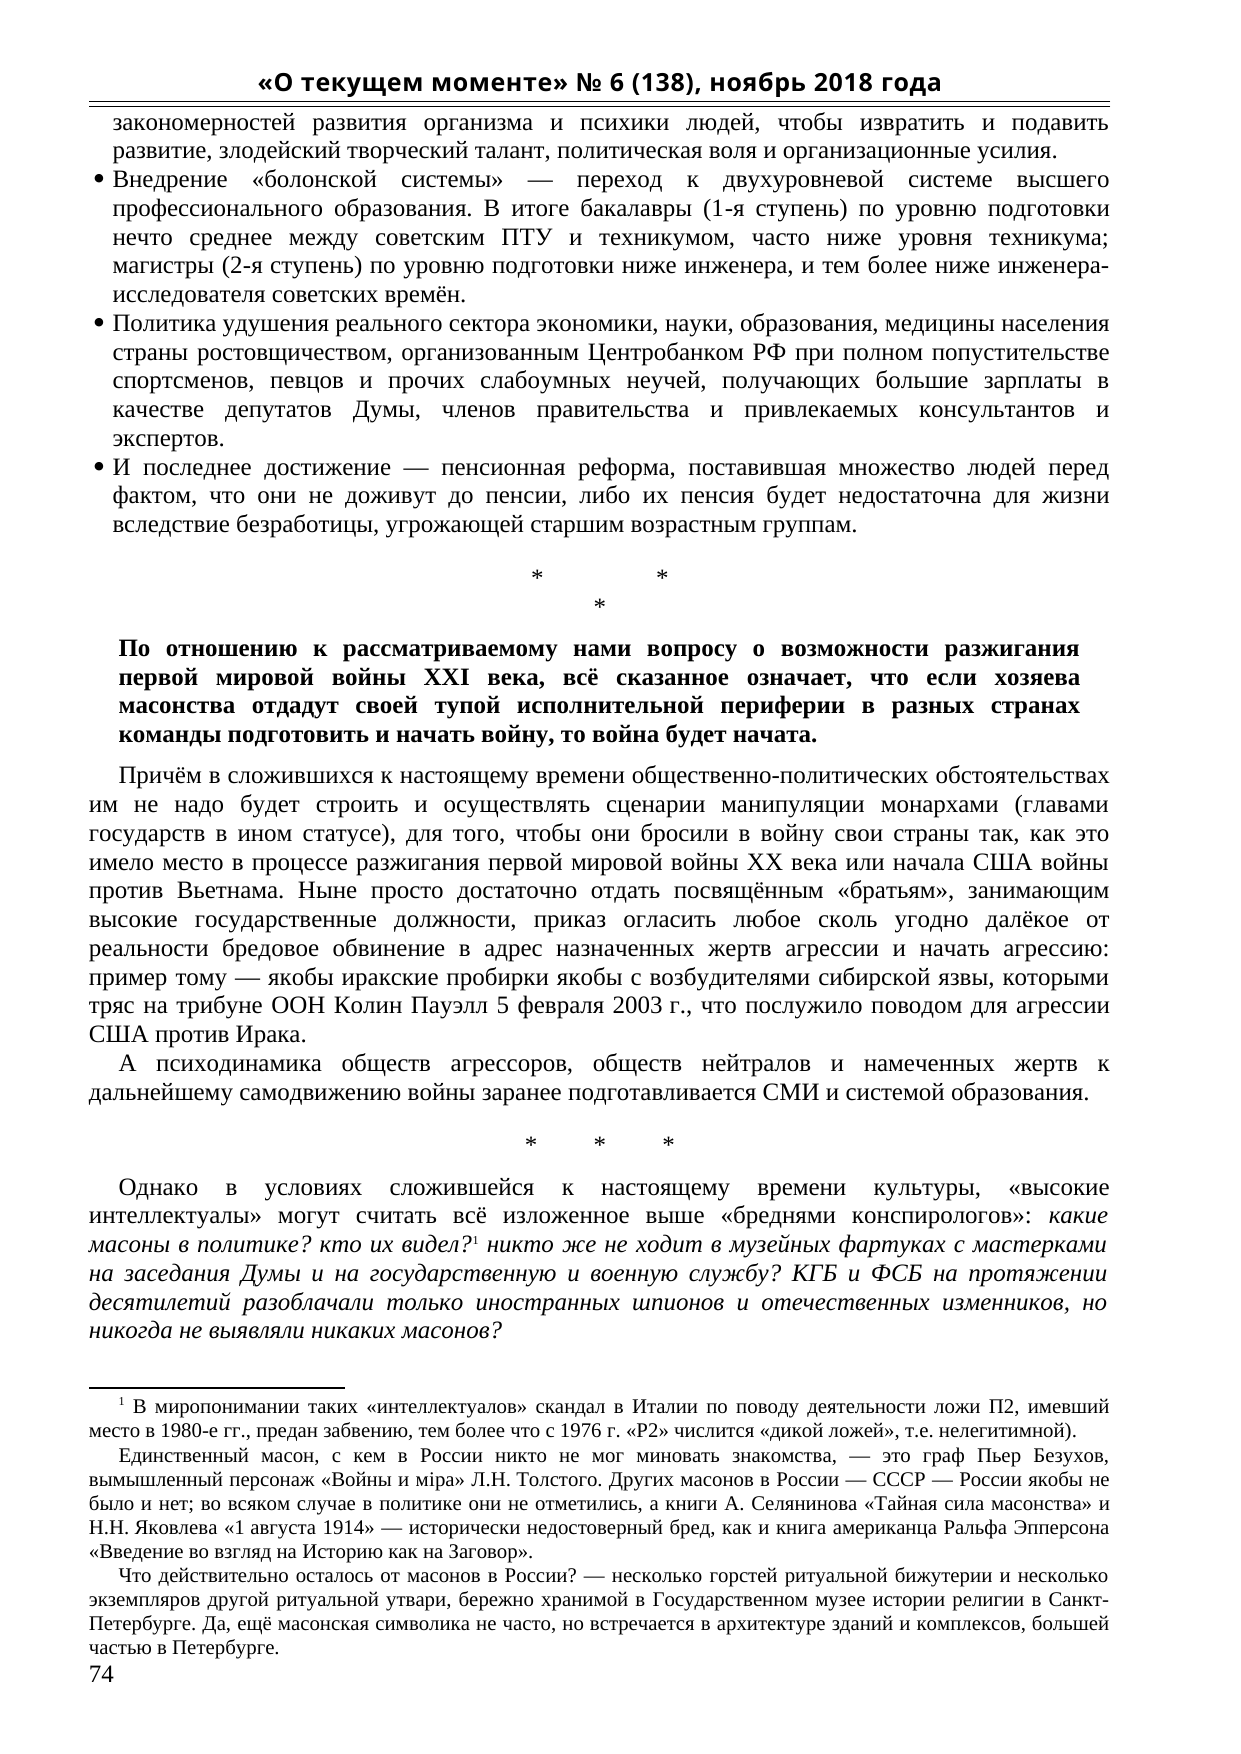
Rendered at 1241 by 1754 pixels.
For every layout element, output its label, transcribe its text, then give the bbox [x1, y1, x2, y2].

text Что действительно осталось от масонов в России? — несколько горстей ритуальной бижутерии и несколько экземпляров другой ритуальной утвари, бережно хранимой в Государственном музее истории религии в Санкт-Петербурге. Да, ещё масонская символика не часто, но встречается в архитектуре зданий и комплексов, большей частью в Петербурге. [89, 1563, 1110, 1659]
list Внедрение «болонской системы» — переход к двухуровневой системе высшего профессионального образования. В итоге бакалавры (1‑я ступень) по уровню подготовки нечто среднее между советским ПТУ и техникумом, часто ниже уровня техникума; магистры (2‑я ступень) по уровню подготовки ниже инженера, и тем более ниже инженера-исследователя советских времён. [94, 164, 1110, 308]
list И последнее достижение — пенсионная реформа, поставившая множество людей перед фактом, что они не доживут до пенсии, либо их пенсия будет недостаточна для жизни вследствие безработицы, угрожающей старшим возрастным группам. [94, 452, 1110, 538]
text По отношению к рассматриваемому нами вопросу о возможности разжигания первой мировой войны ХХI века, всё сказанное означает, что если хозяева масонства отдадут своей тупой исполнительной периферии в разных странах команды подготовить и начать войну, то война будет начата. [118, 633, 1081, 748]
text А психодинамика обществ агрессоров, обществ нейтралов и намеченных жертв к дальнейшему самодвижению войны заранее подготавливается СМИ и системой образования. [89, 1048, 1110, 1105]
text Однако в условиях сложившейся к настоящему времени культуры, «высокие интеллектуалы» могут считать всё изложенное выше «бреднями конспирологов»: какие масоны в политике? кто их видел? никто же не ходит в музейных фартуках с мастерками на заседания Думы и на государственную и военную службу? КГБ и ФСБ на протяжении десятилетий разоблачали только иностранных шпионов и отечественных изменников, но никогда не выявляли никаких масонов? [89, 1172, 1110, 1344]
list Политика удушения реального сектора экономики, науки, образования, медицины населения страны ростовщичеством, организованным Центробанком РФ при полном попустительстве спортсменов, певцов и прочих слабоумных неучей, получающих большие зарплаты в качестве депутатов Думы, членов правительства и привлекаемых консультантов и экспертов. [94, 308, 1110, 452]
text * * * [89, 1130, 1110, 1159]
list закономерностей развития организма и психики людей, чтобы извратить и подавить развитие, злодейский творческий талант, политическая воля и организационные усилия. [94, 107, 1110, 164]
text Причём в сложившихся к настоящему времени общественно-политических обстоятельствах им не надо будет строить и осуществлять сценарии манипуляции монархами (главами государств в ином статусе), для того, чтобы они бросили в войну свои страны так, как это имело место в процессе разжигания первой мировой войны ХХ века или начала США войны против Вьетнама. Ныне просто достаточно отдать посвящённым «братьям», занимающим высокие государственные должности, приказ огласить любое сколь угодно далёкое от реальности бредовое обвинение в адрес назначенных жертв агрессии и начать агрессию: пример тому — якобы иракские пробирки якобы с возбудителями сибирской язвы, которыми тряс на трибуне ООН Колин Пауэлл 5 февраля 2003 г., что послужило поводом для агрессии США против Ирака. [89, 760, 1110, 1048]
text В миропонимании таких «интеллектуалов» скандал в Италии по поводу деятельности ложи П2, имевший место в 1980‑е гг., предан забвению, тем более что с 1976 г. «P2» числится «дикой ложей», т.е. нелегитимной). [89, 1394, 1110, 1442]
text * * * [89, 563, 1110, 620]
text Единственный масон, с кем в России никто не мог миновать знакомства, — это граф Пьер Безухов, вымышленный персонаж «Войны и мiра» Л.Н. Толстого. Других масонов в России — СССР — России якобы не было и нет; во всяком случае в политике они не отметились, а книги А. Селянинова «Тайная сила масонства» и Н.Н. Яковлева «1 августа 1914» — исторически недостоверный бред, как и книга американца Ральфа Эпперсона «Введение во взгляд на Историю как на Заговор». [89, 1442, 1110, 1563]
